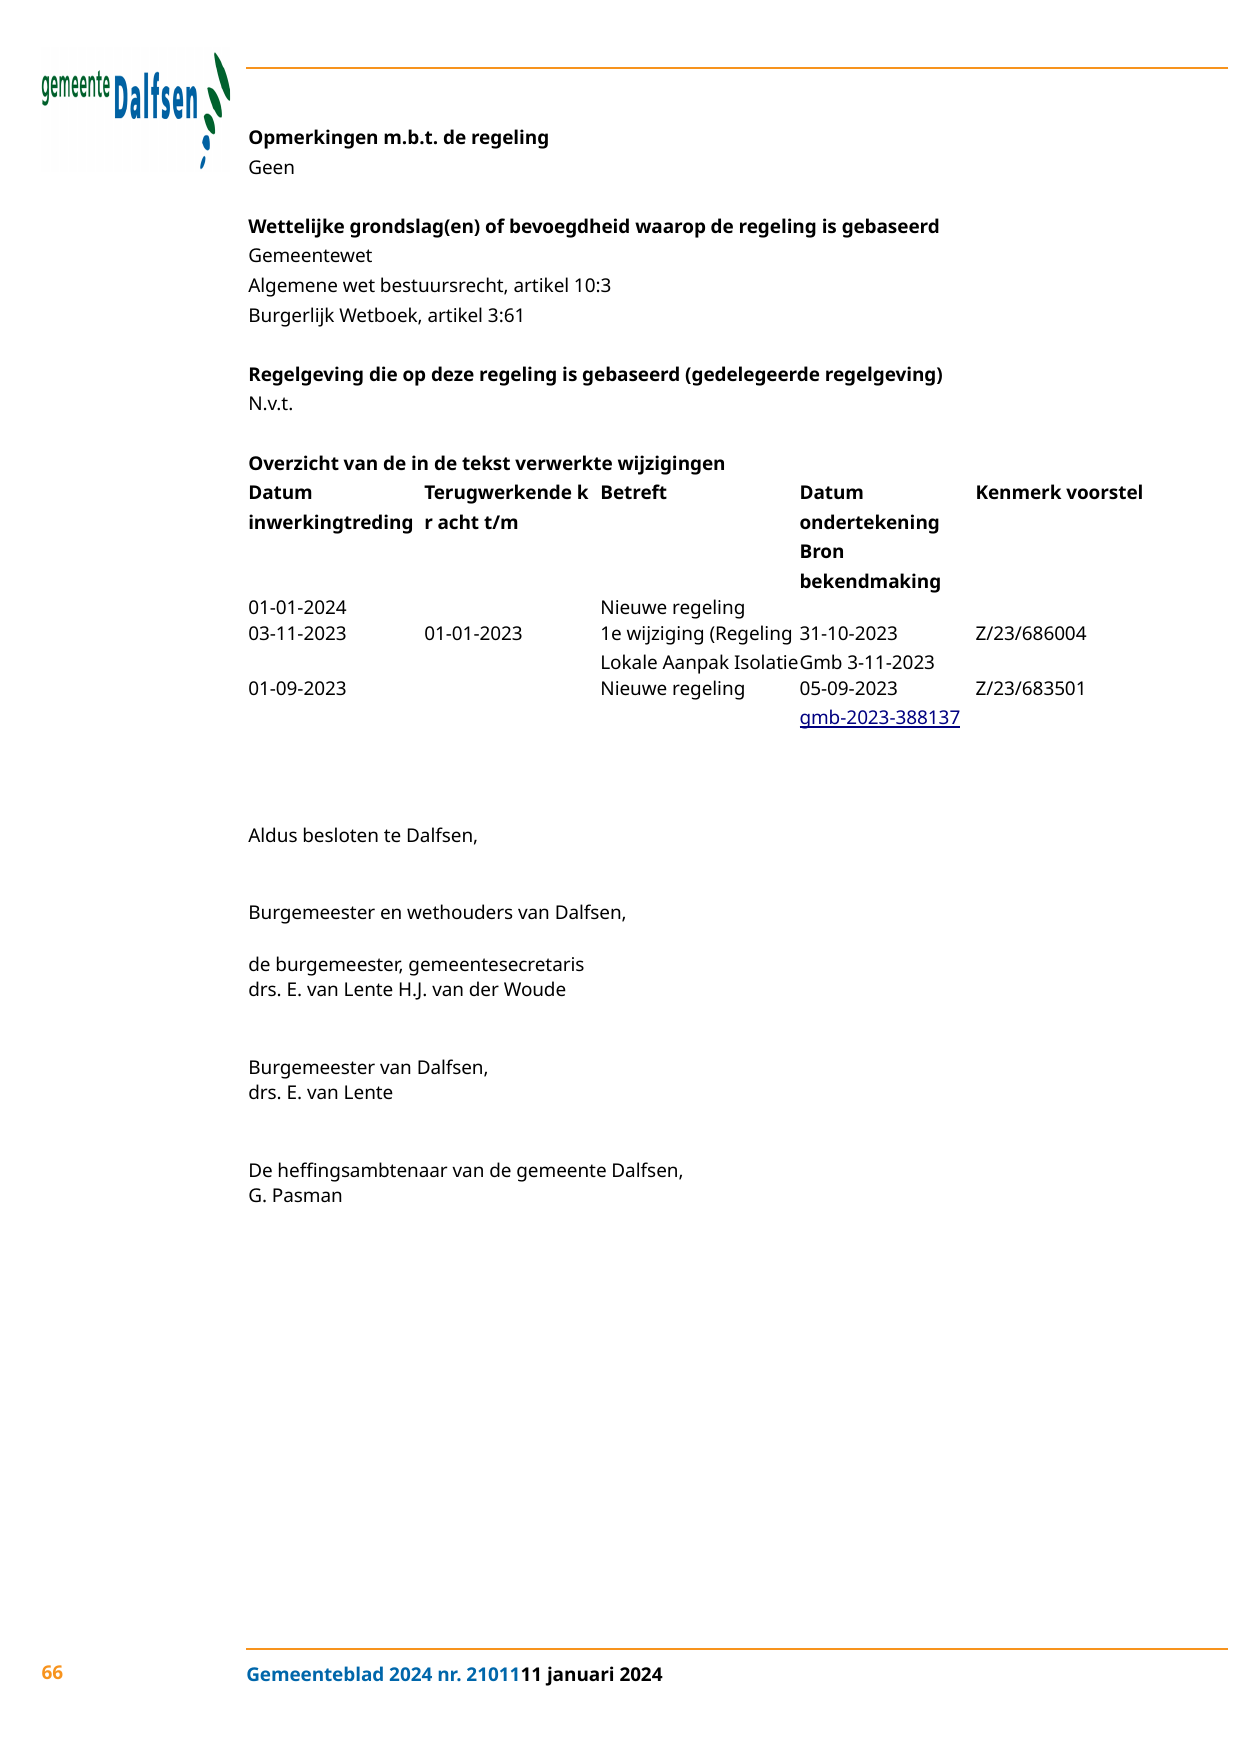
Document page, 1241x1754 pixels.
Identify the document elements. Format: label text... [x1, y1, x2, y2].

text Wettelijke grondslag(en) of bevoegdheid waarop de regeling is gebaseerd [248, 213, 1152, 239]
table_cell 01-01-2024 [248, 594, 424, 620]
text De heffingsambtenaar van de gemeente Dalfsen, [248, 1157, 1152, 1182]
text drs. E. van Lente [248, 1079, 1152, 1105]
text Regelgeving die op deze regeling is gebaseerd (gedelegeerde regelgeving) [248, 361, 1152, 387]
table_cell 31-10-2023 Gmb 3-11-2023 [799, 620, 975, 675]
table_cell Z/23/683501 [975, 675, 1152, 730]
text Geen [248, 154, 1152, 180]
text de burgemeester, gemeentesecretaris [248, 951, 1152, 977]
table_cell [424, 594, 600, 620]
picture [41, 47, 231, 172]
table_header Betreft [600, 480, 799, 594]
table_cell 01-01-2023 [424, 620, 600, 675]
table_header Kenmerk voorstel [975, 480, 1152, 594]
table_cell Nieuwe regeling [600, 675, 799, 730]
text G. Pasman [248, 1182, 1152, 1208]
table_cell Nieuwe regeling [600, 594, 799, 620]
table_cell 1e wijziging (Regeling Lokale Aanpak Isolatie [600, 620, 799, 675]
text Burgemeester en wethouders van Dalfsen, [248, 899, 1152, 925]
text Aldus besloten te Dalfsen, [248, 822, 1152, 848]
table_cell 01-09-2023 [248, 675, 424, 730]
text Gemeentewet [248, 243, 1152, 268]
text Overzicht van de in de tekst verwerkte wijzigingen [248, 450, 1152, 476]
text N.v.t. [248, 391, 1152, 416]
table_cell 03-11-2023 [248, 620, 424, 675]
table_cell [975, 594, 1152, 620]
text Opmerkingen m.b.t. de regeling [248, 124, 1152, 150]
table_header Datum inwerkingtreding [248, 480, 424, 594]
text Burgemeester van Dalfsen, [248, 1054, 1152, 1079]
table_cell [424, 675, 600, 730]
text Algemene wet bestuursrecht, artikel 10:3 [248, 272, 1152, 298]
table_cell Z/23/686004 [975, 620, 1152, 675]
table_header Datum ondertekening Bron bekendmaking [799, 480, 975, 594]
text drs. E. van Lente H.J. van der Woude [248, 977, 1152, 1002]
text Burgerlijk Wetboek, artikel 3:61 [248, 302, 1152, 328]
table_header Terugwerkende k r acht t/m [424, 480, 600, 594]
table_cell [799, 594, 975, 620]
table_cell 05-09-2023 gmb-2023-388137 [799, 675, 975, 730]
